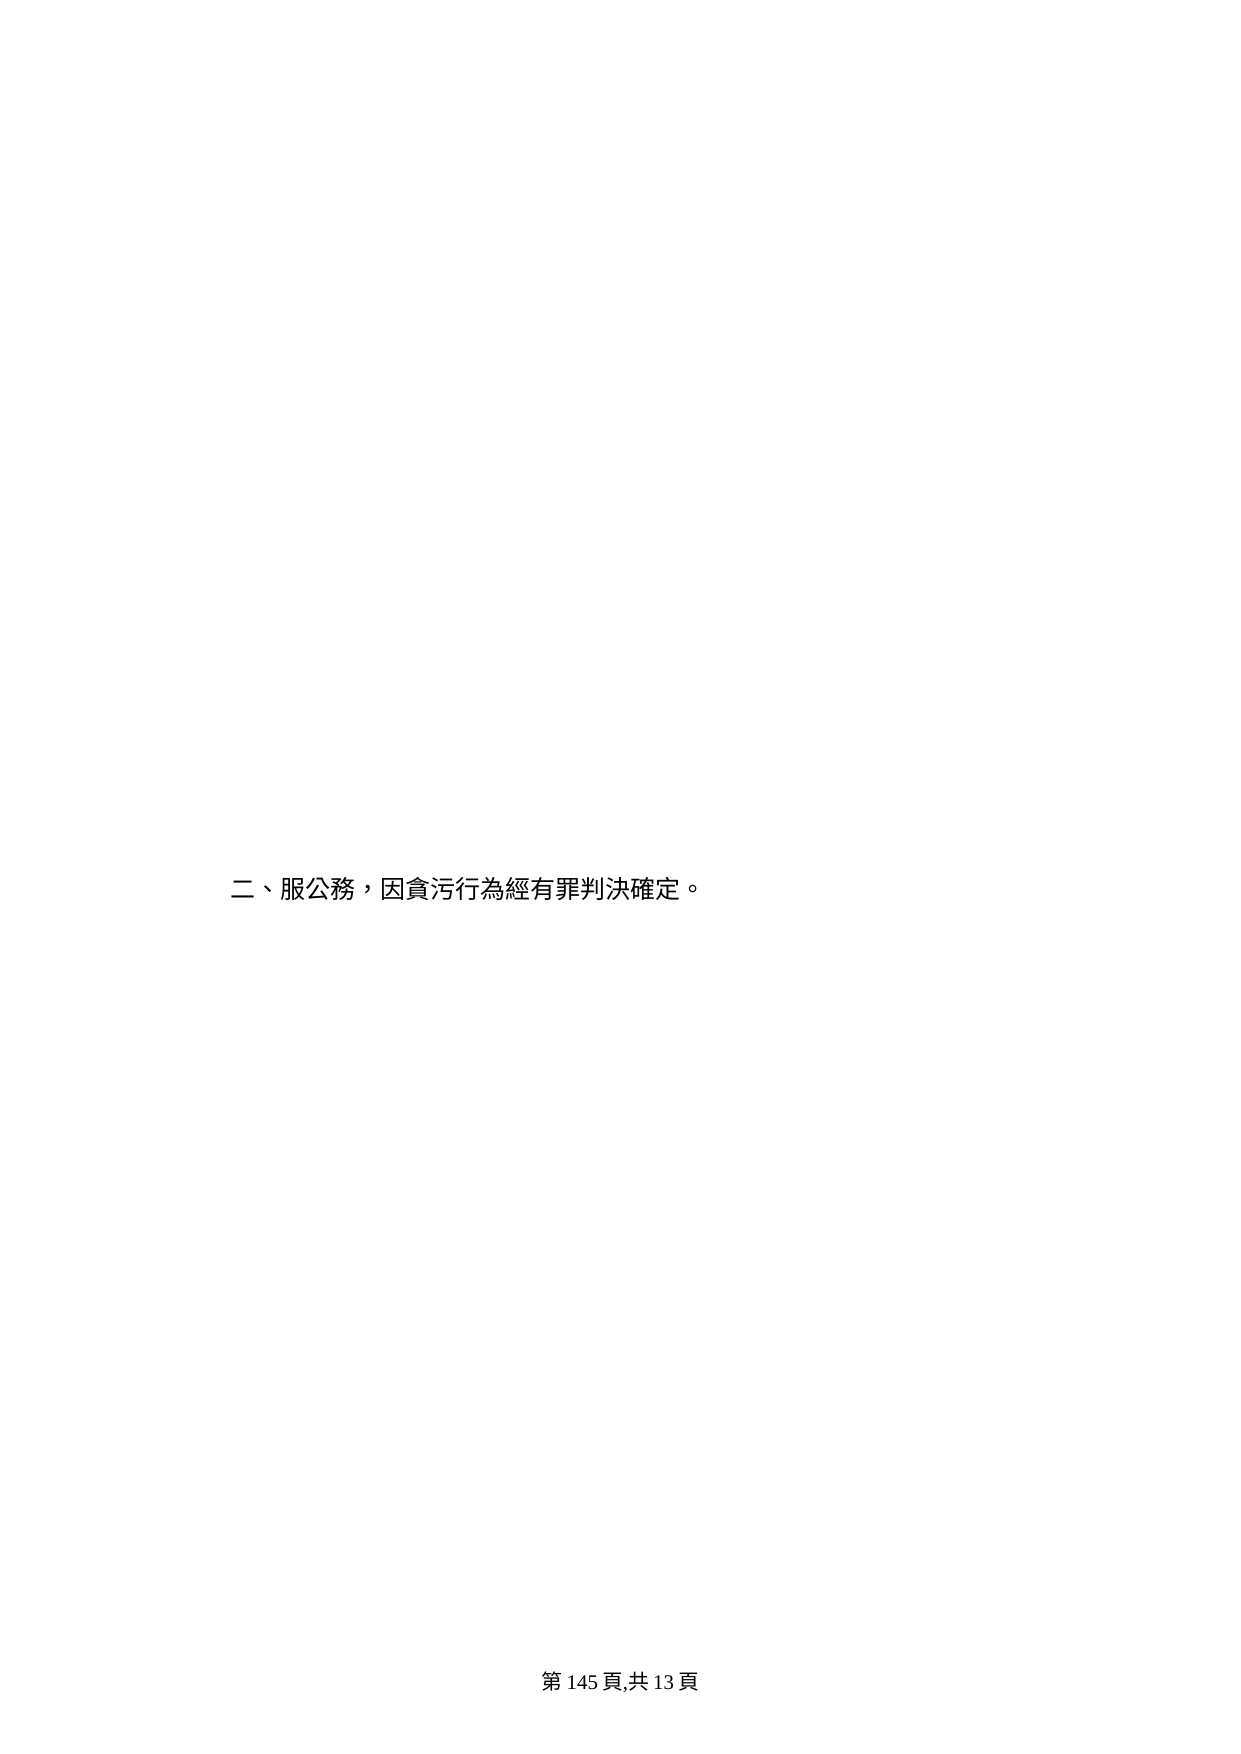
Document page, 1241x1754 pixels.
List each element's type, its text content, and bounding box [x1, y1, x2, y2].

text 二、服公務，因貪污行為經有罪判決確定。 [230, 846, 1122, 908]
